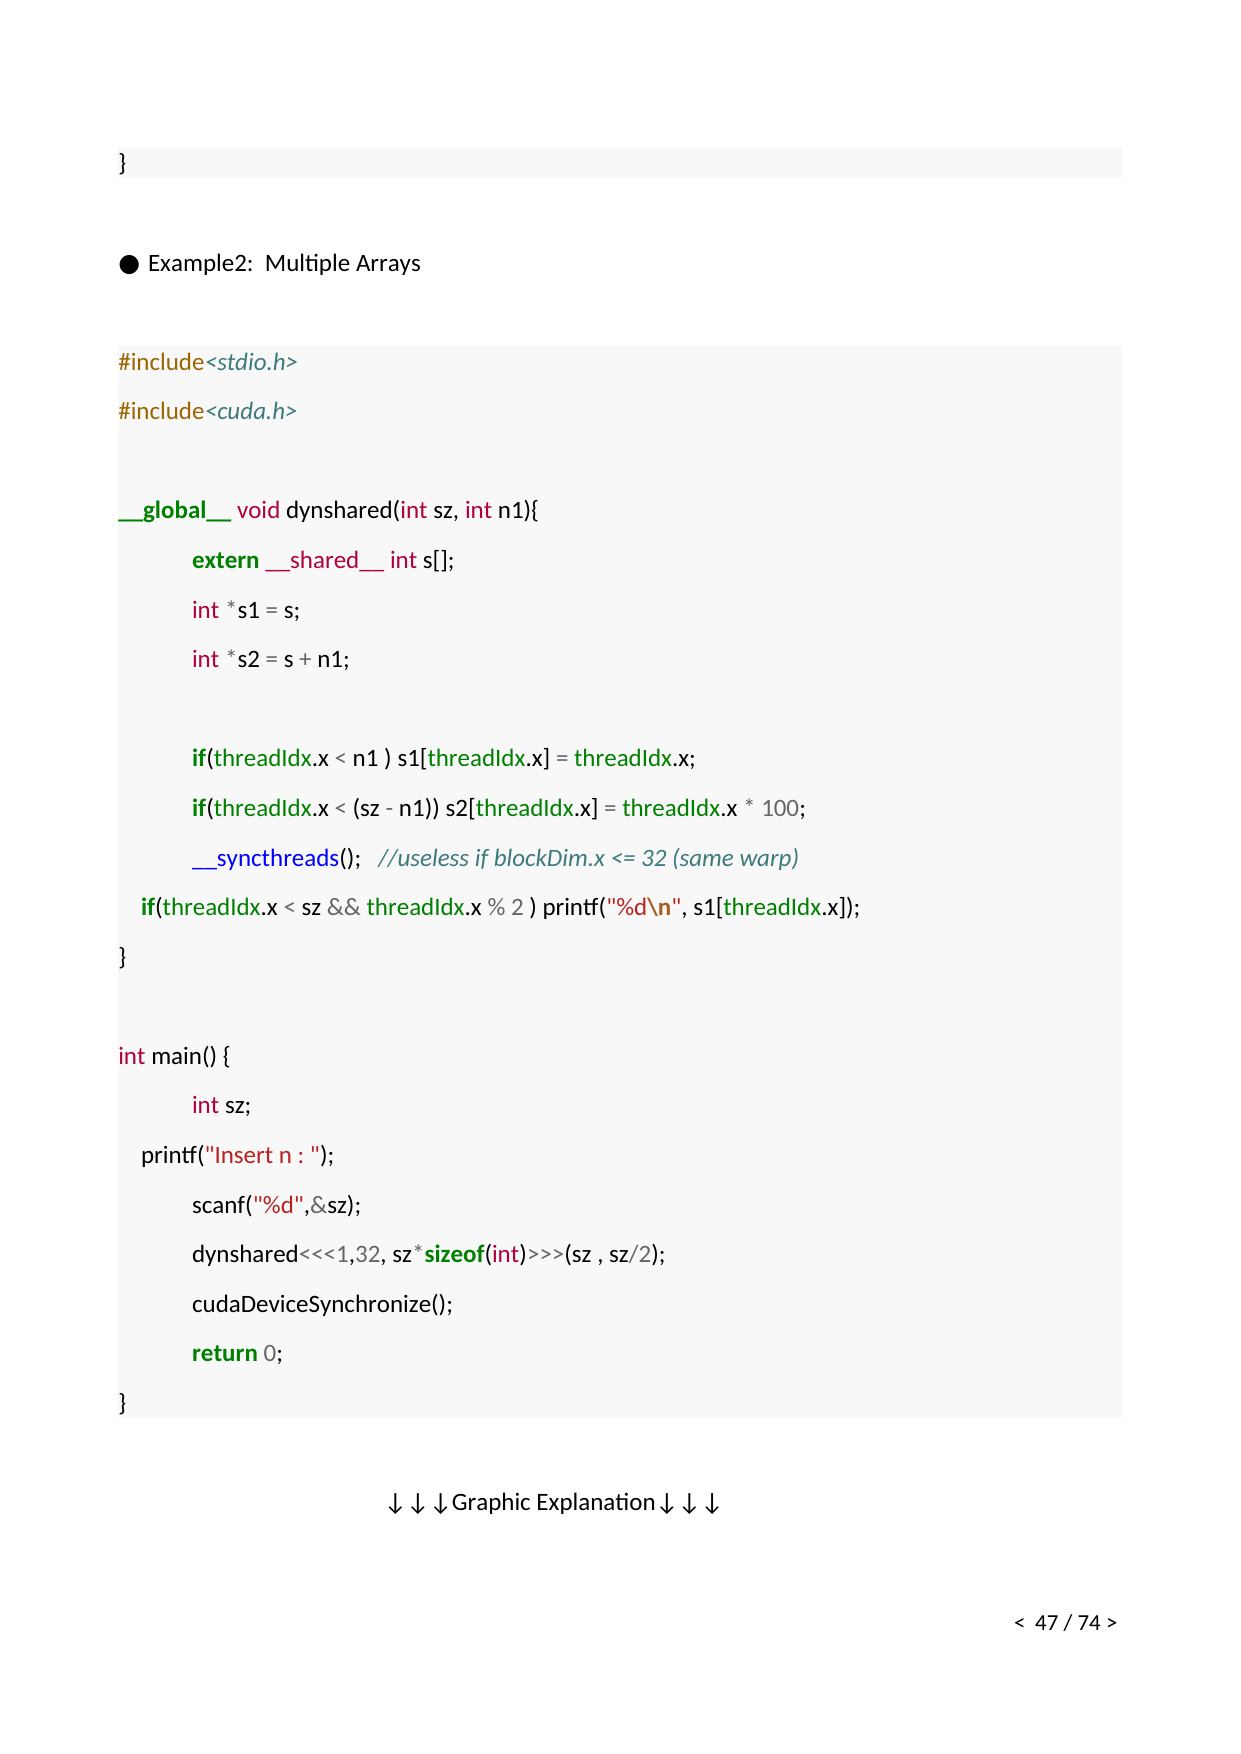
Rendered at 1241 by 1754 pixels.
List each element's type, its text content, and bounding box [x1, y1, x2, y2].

text dynshared<<<1,32, sz*sizeof(int)>>>(sz , sz/2); [118, 1238, 1122, 1269]
text __syncthreads(); //useless if blockDim.x <= 32 (same warp) [118, 842, 1122, 872]
text scanf("%d",&sz); [118, 1189, 1122, 1219]
text int main() { [118, 1040, 1122, 1071]
text if(threadIdx.x < sz && threadIdx.x % 2 ) printf("%d\n", s1[threadIdx.x]); [118, 891, 1122, 922]
text #include<stdio.h> [118, 346, 1122, 376]
text ↓↓↓Graphic Explanation↓↓↓ [118, 1486, 1122, 1517]
text } [118, 1387, 1122, 1418]
text int *s2 = s + n1; [118, 643, 1122, 674]
text __global__ void dynshared(int sz, int n1){ [118, 495, 1122, 525]
text #include<cuda.h> [118, 396, 1122, 426]
text return 0; [118, 1338, 1122, 1368]
text ● Example2: Multiple Arrays [118, 247, 1122, 277]
text cudaDeviceSynchronize(); [118, 1288, 1122, 1318]
text extern __shared__ int s[]; [118, 544, 1122, 575]
text } [118, 941, 1122, 971]
text if(threadIdx.x < n1 ) s1[threadIdx.x] = threadIdx.x; [118, 743, 1122, 773]
text int *s1 = s; [118, 594, 1122, 624]
text } [118, 148, 1122, 178]
text printf("Insert n : "); [118, 1139, 1122, 1170]
text if(threadIdx.x < (sz - n1)) s2[threadIdx.x] = threadIdx.x * 100; [118, 792, 1122, 823]
text int sz; [118, 1090, 1122, 1120]
